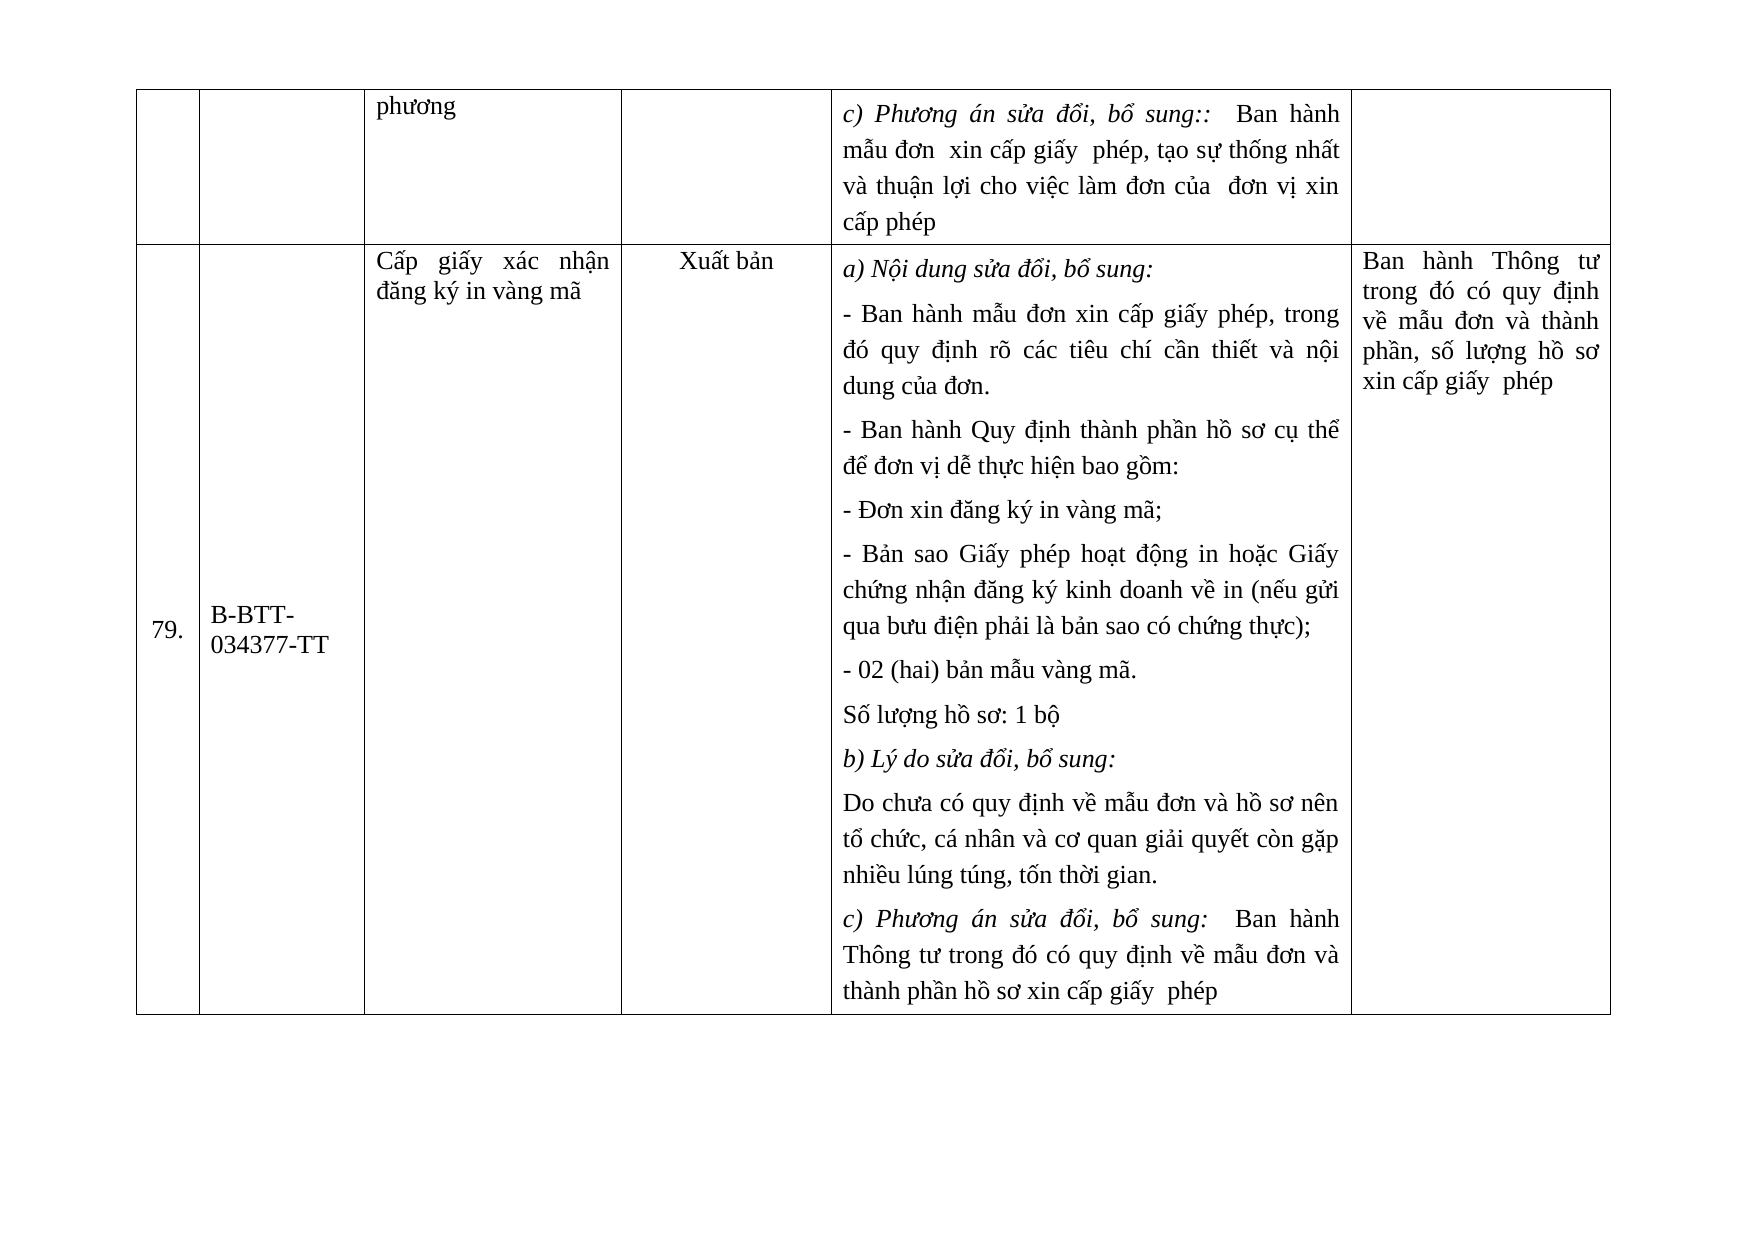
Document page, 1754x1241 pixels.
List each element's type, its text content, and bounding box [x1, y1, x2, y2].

table_cell Ban hành Thông tư trong đó có quy định về mẫu đơn và thành phần, số lượng hồ sơ xin cấp giấy phép [1352, 245, 1610, 1014]
table_cell [137, 90, 199, 244]
table_cell Xuất bản [622, 245, 831, 1014]
table_cell a) Nội dung sửa đổi, bổ sung: - Ban hành mẫu đơn xin cấp giấy phép, trong đó quy định rõ các tiêu chí cần thiết và nội dung của đơn. - Ban hành Quy định thành phần hồ sơ cụ thể để đơn vị dễ thực hiện bao gồm: - Đơn xin đăng ký in vàng mã; - Bản sao Giấy phép hoạt động in hoặc Giấy chứng nhận đăng ký kinh doanh về in (nếu gửi qua bưu điện phải là bản sao có chứng thực); - 02 (hai) bản mẫu vàng mã. Số lượng hồ sơ: 1 bộ b) Lý do sửa đổi, bổ sung: Do chưa có quy định về mẫu đơn và hồ sơ nên tổ chức, cá nhân và cơ quan giải quyết còn gặp nhiều lúng túng, tốn thời gian. c) Phương án sửa đổi, bổ sung: Ban hành Thông tư trong đó có quy định về mẫu đơn và thành phần hồ sơ xin cấp giấy phép [832, 245, 1351, 1014]
table_cell [622, 90, 831, 244]
table_cell [200, 90, 364, 244]
table_cell 79. [137, 245, 199, 1014]
table_cell phương [365, 90, 621, 244]
table_cell B-BTT-034377-TT [200, 245, 364, 1014]
table_cell Cấp giấy xác nhận đăng ký in vàng mã [365, 245, 621, 1014]
table_cell c) Phương án sửa đổi, bổ sung:: Ban hành mẫu đơn xin cấp giấy phép, tạo sự thống nhất và thuận lợi cho việc làm đơn của đơn vị xin cấp phép [832, 90, 1351, 244]
table_cell [1352, 90, 1610, 244]
